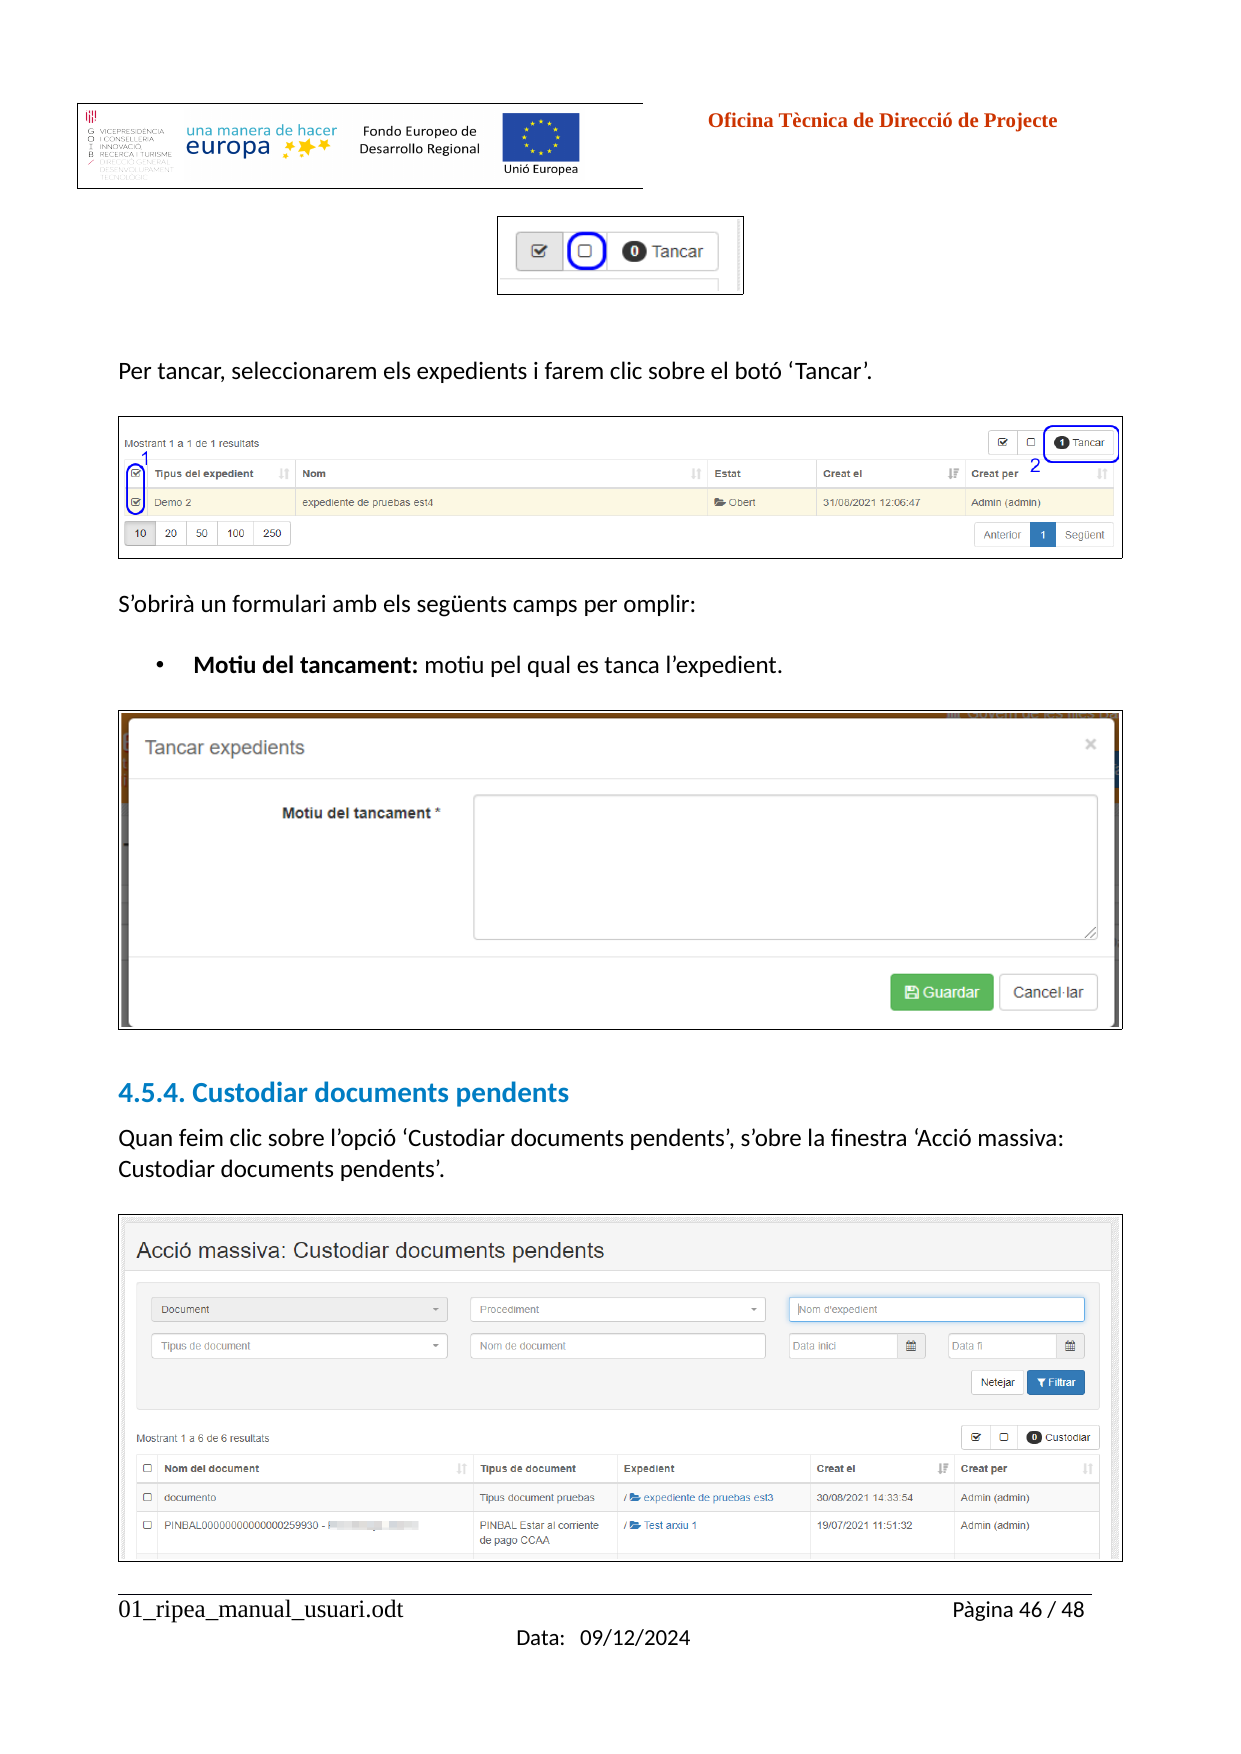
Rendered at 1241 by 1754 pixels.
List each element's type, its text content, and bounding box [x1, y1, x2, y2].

text S’obrirà un formulari amb els següents camps per omplir: [118, 588, 1122, 619]
list Motiu del tancament: motiu pel qual es tanca l’expedient. [156, 649, 1122, 680]
text Per tancar, seleccionarem els expedients i farem clic sobre el botó ‘Tancar’. [118, 355, 1122, 385]
picture [82, 108, 178, 182]
picture [121, 418, 1119, 555]
picture [121, 1217, 1119, 1559]
picture [121, 713, 1119, 1027]
subtitle 4.5.4. Custodiar documents pendents [118, 1074, 1122, 1110]
picture [500, 219, 741, 291]
picture [184, 108, 585, 182]
text Quan feim clic sobre l’opció ‘Custodiar documents pendents’, s’obre la finestra ‘Acció massiva: Custodiar documents pendents’. [118, 1122, 1122, 1183]
